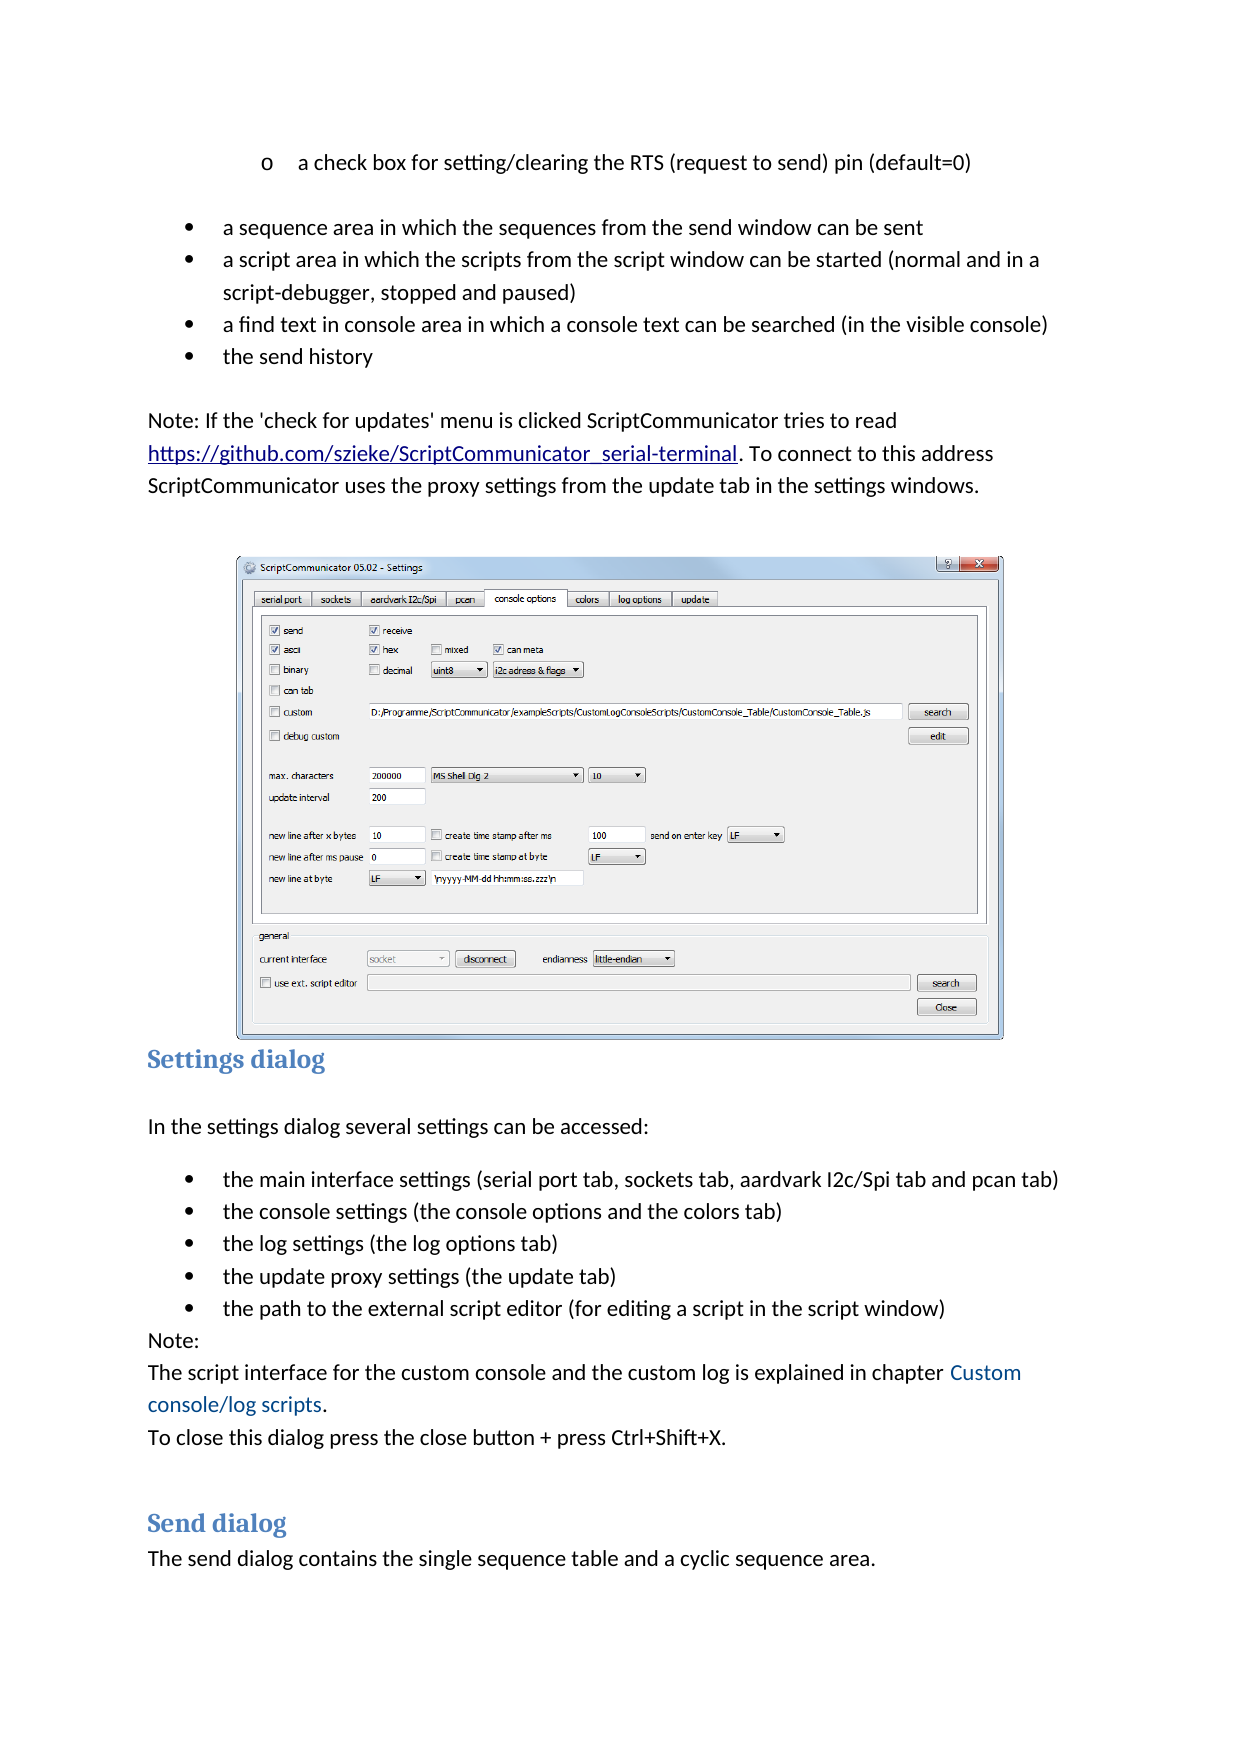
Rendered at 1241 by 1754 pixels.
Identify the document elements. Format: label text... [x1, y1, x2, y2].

list the send history [185, 342, 1093, 370]
list Note: [148, 1326, 1093, 1354]
picture [236, 556, 1004, 1040]
list the update proxy settings (the update tab) [185, 1262, 1093, 1290]
list the path to the external script editor (for editing a script in the script window) [185, 1294, 1093, 1322]
text In the settings dialog several settings can be accessed: [148, 1112, 1093, 1140]
text The send dialog contains the single sequence table and a cyclic sequence area. [148, 1544, 1093, 1572]
subtitle Send dialog [148, 1508, 1093, 1539]
list The script interface for the custom console and the custom log is explained in chapter Custom console/log scripts. [148, 1358, 1093, 1418]
list To close this dialog press the close button + press Ctrl+Shift+X. [148, 1423, 1093, 1451]
list a find text in console area in which a console text can be searched (in the visible console) [185, 310, 1093, 338]
list the console settings (the console options and the colors tab) [185, 1197, 1093, 1225]
list a script area in which the scripts from the script window can be started (normal and in a script-debugger, stopped and paused) [185, 246, 1093, 306]
list a sequence area in which the sequences from the send window can be sent [185, 213, 1093, 241]
list Note: If the 'check for updates' menu is clicked ScriptCommunicator tries to read https://github.com/szieke/ScriptCommunicator_serial-terminal. To connect to this address ScriptCommunicator uses the proxy settings from the update tab in the settings windows. [148, 406, 1093, 499]
list the log settings (the log options tab) [185, 1229, 1093, 1258]
subtitle Settings dialog [148, 1040, 1093, 1075]
list the main interface settings (serial port tab, sockets tab, aardvark I2c/Spi tab and pcan tab) [185, 1165, 1093, 1193]
list a check box for setting/clearing the RTS (request to send) pin (default=0) [260, 148, 1093, 177]
